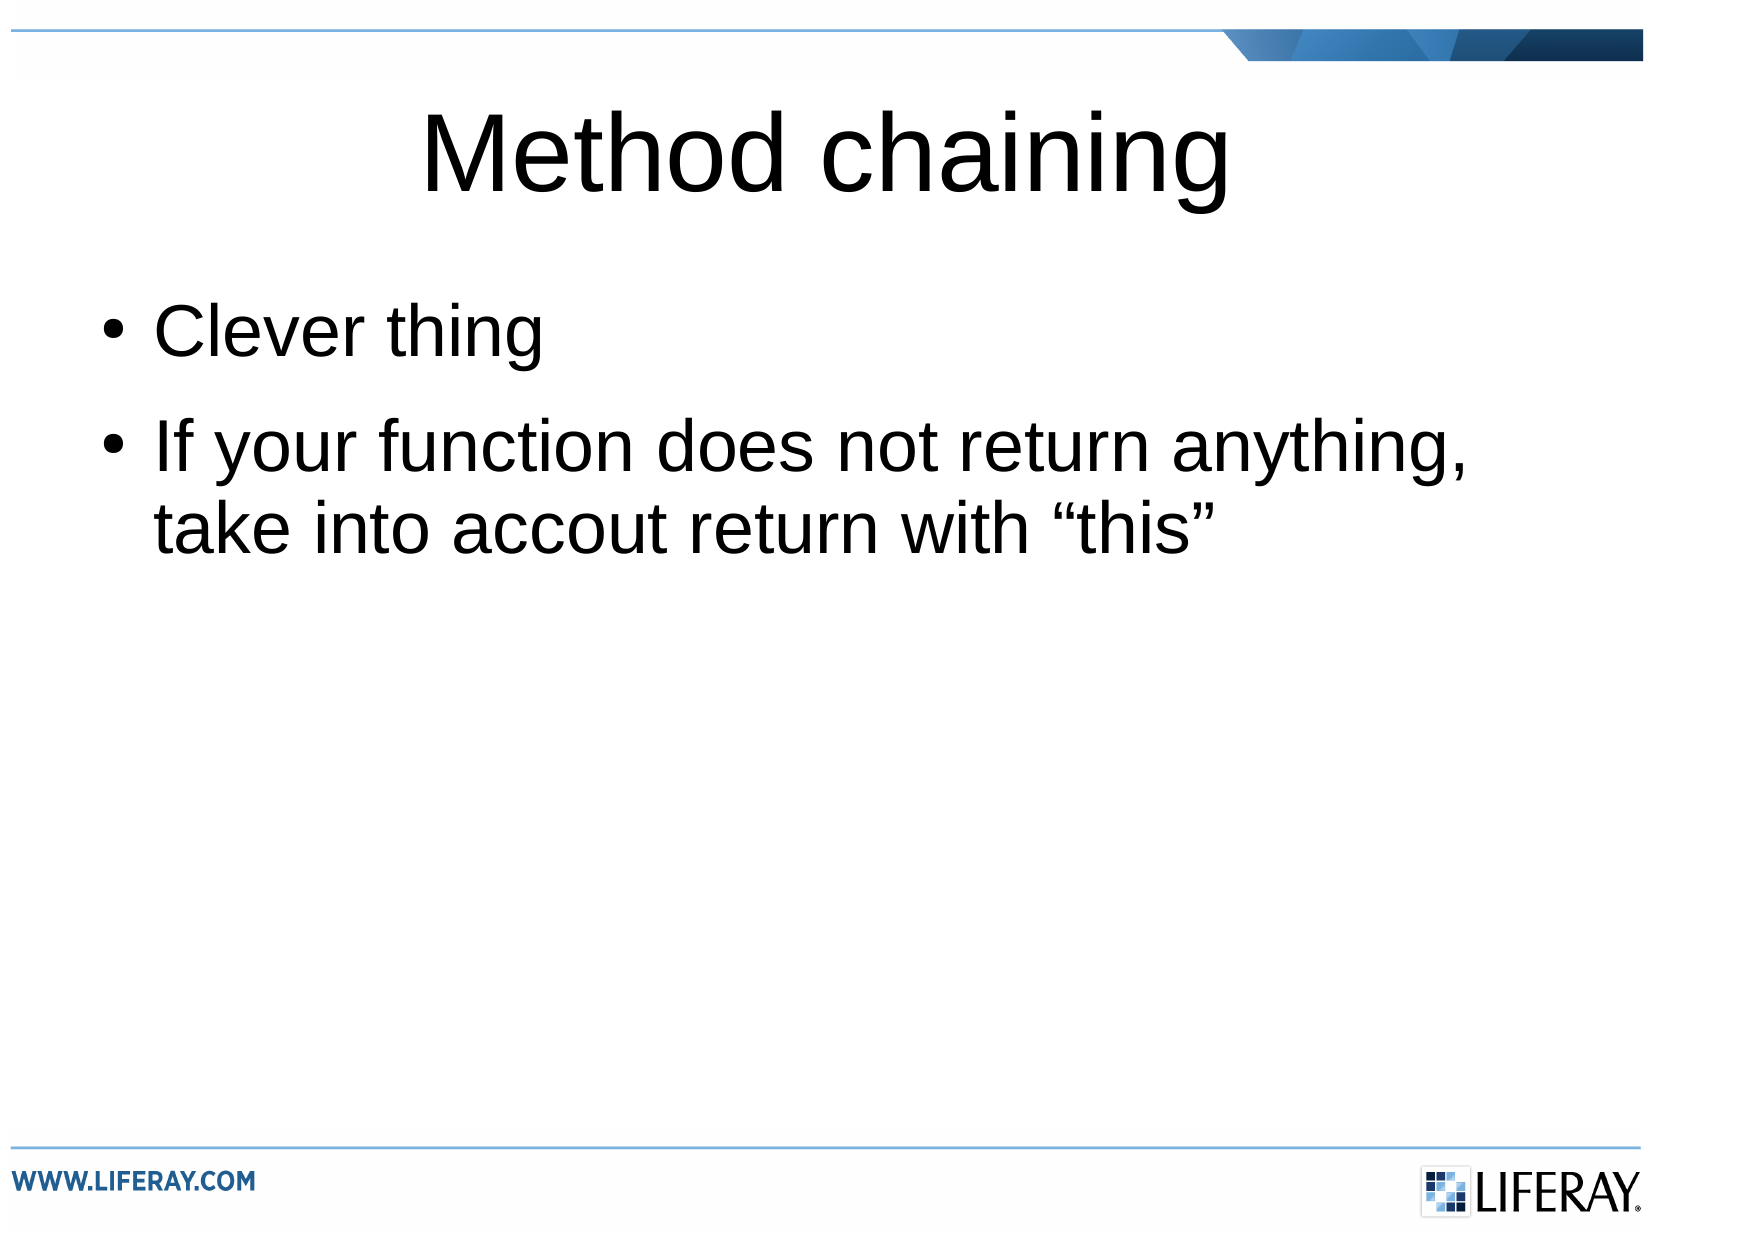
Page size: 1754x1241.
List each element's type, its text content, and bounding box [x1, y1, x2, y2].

list Clever thing If your function does not return anything, take into accout return with “this” [82, 290, 1571, 1010]
picture [11, 0, 1644, 84]
picture [9, 1124, 1642, 1234]
title Method chaining [82, 49, 1571, 257]
